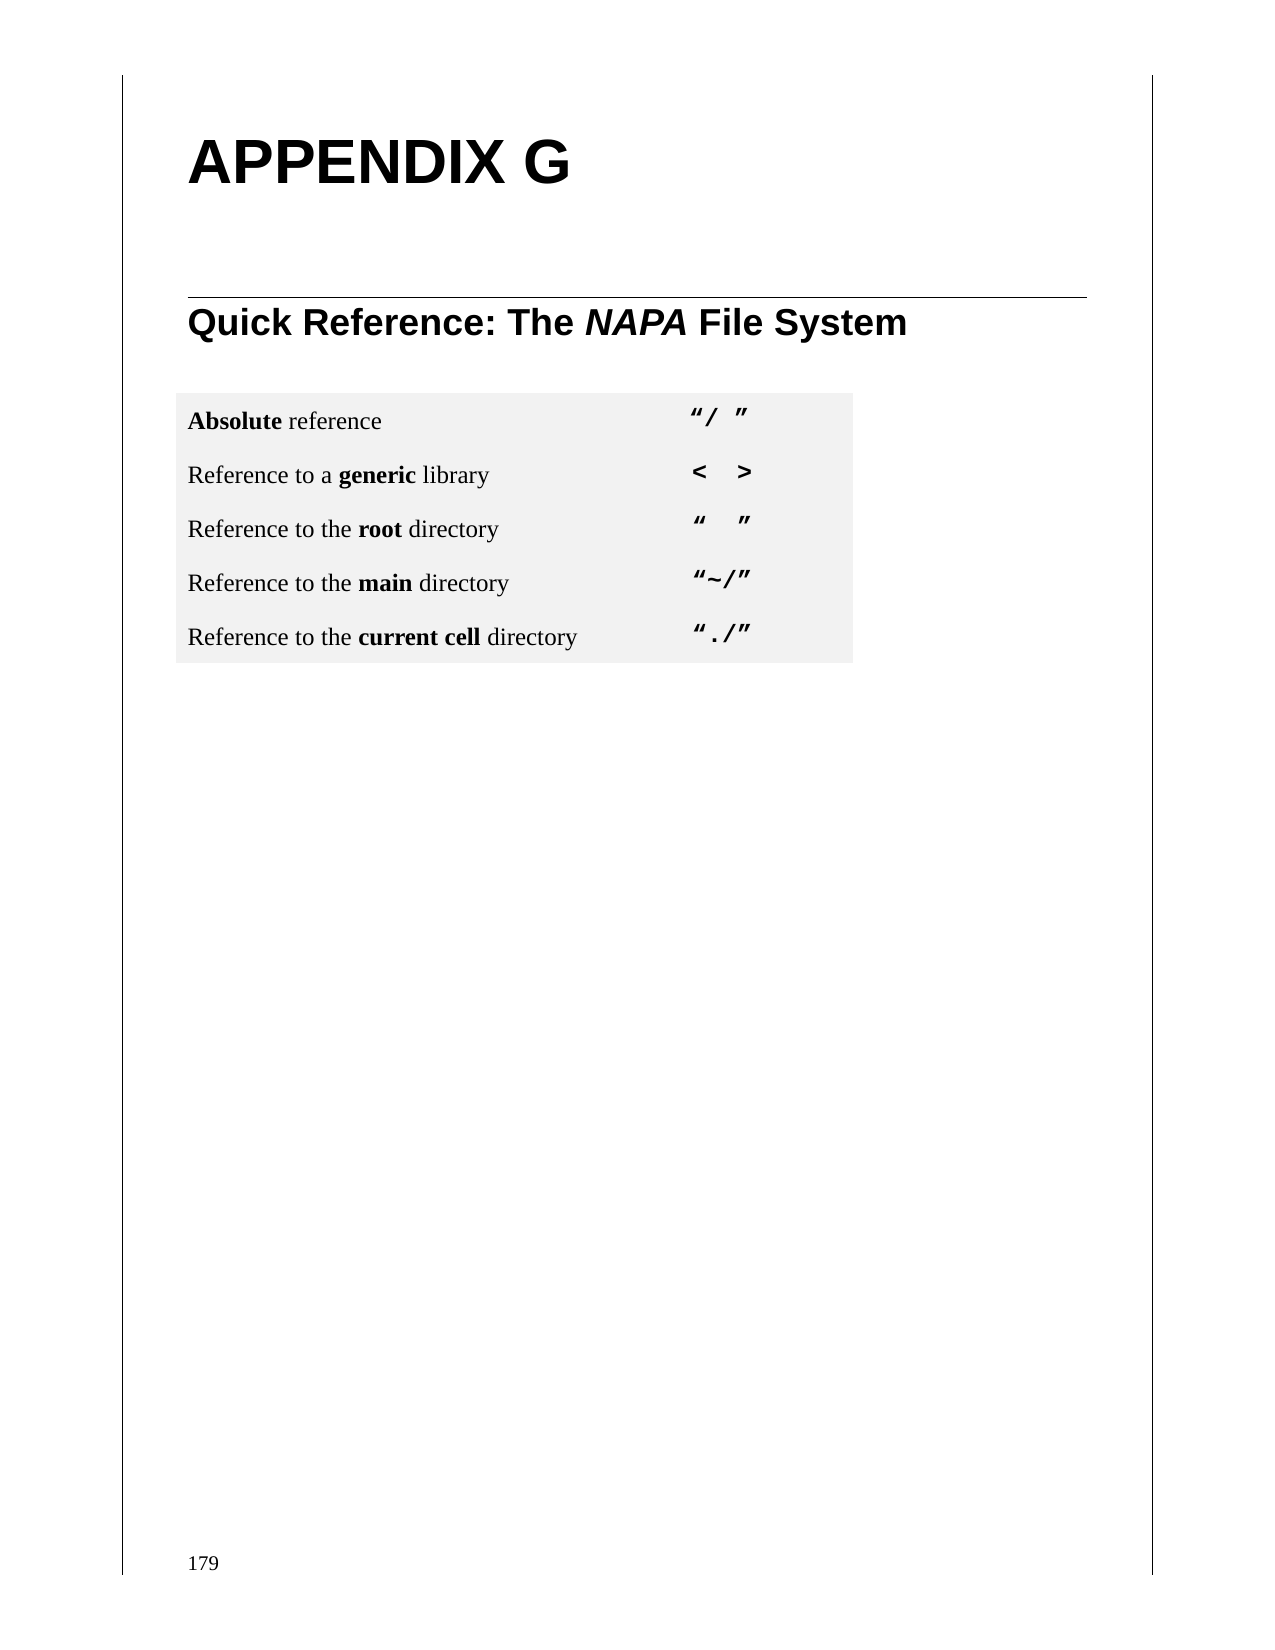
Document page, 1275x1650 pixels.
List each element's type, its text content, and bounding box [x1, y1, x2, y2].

table_header Absolute reference [176, 393, 591, 447]
table_cell Reference to the current cell directory [176, 609, 591, 663]
subtitle APPENDIX G [187, 125, 1087, 196]
table_cell < > [591, 447, 853, 501]
table_header “/ ” [591, 393, 853, 447]
table_cell Reference to the root directory [176, 501, 591, 555]
subtitle Quick Reference: The NAPA File System [187, 298, 1087, 343]
table_cell “~/” [591, 555, 853, 609]
table_cell “./” [591, 609, 853, 663]
table_cell Reference to a generic library [176, 447, 591, 501]
table_cell “ ” [591, 501, 853, 555]
table_cell Reference to the main directory [176, 555, 591, 609]
